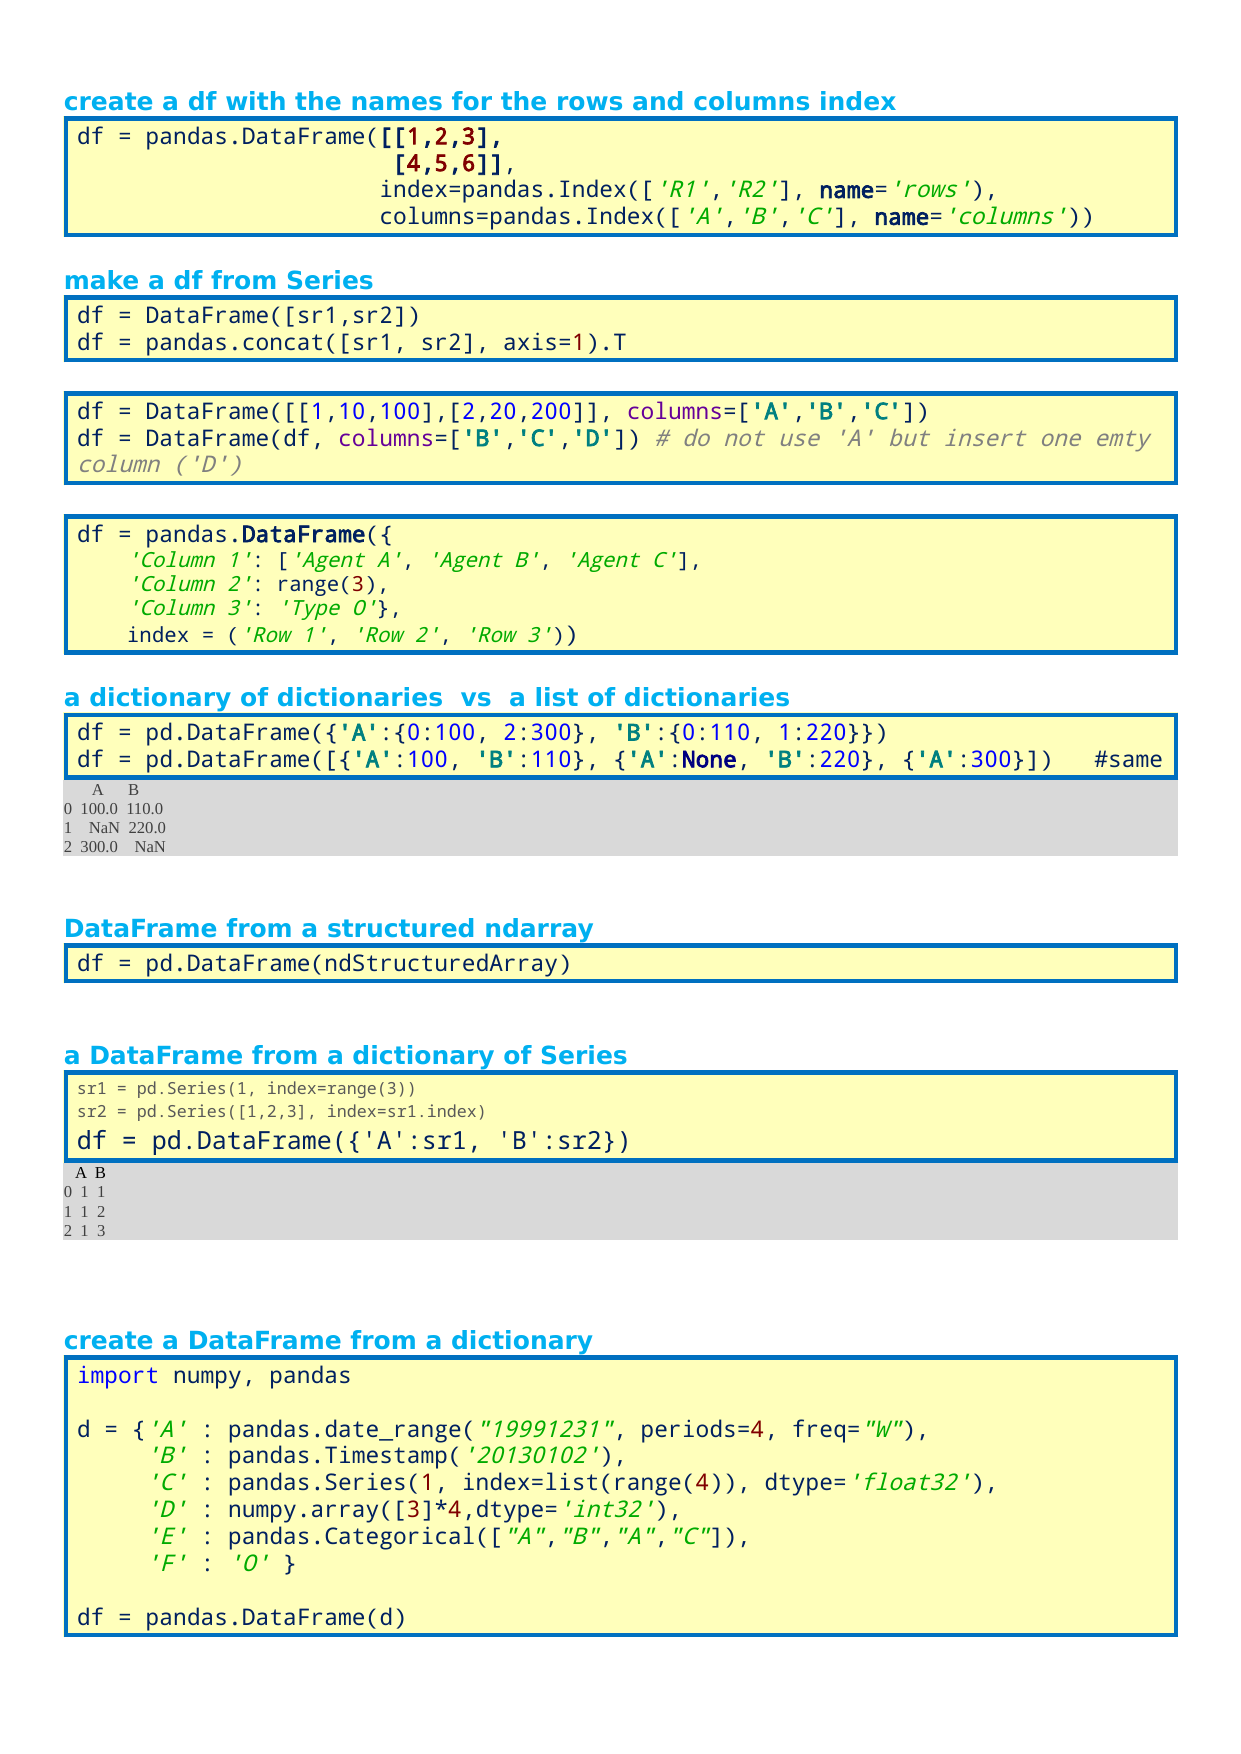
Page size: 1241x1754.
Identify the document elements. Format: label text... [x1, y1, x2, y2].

text 'B' : pandas.Timestamp('20130102'), [68, 1436, 1174, 1463]
text d = {'A' : pandas.date_range("19991231", periods=4, freq="W"), [68, 1409, 1174, 1436]
text 1 NaN 220.0 [63, 818, 1178, 837]
text df = pandas.DataFrame({ [68, 519, 1174, 541]
text 'Column 1': ['Agent A', 'Agent B', 'Agent C'], [68, 541, 1174, 565]
text [4,5,6]], [68, 143, 1174, 170]
text df = DataFrame([sr1,sr2]) [68, 300, 1174, 322]
title a dictionary of dictionaries vs a list of dictionaries [63, 683, 1178, 712]
title create a df with the names for the rows and columns index [63, 87, 1178, 116]
text 'E' : pandas.Categorical(["A","B","A","C"]), [68, 1516, 1174, 1543]
text sr1 = pd.Series(1, index=range(3)) sr2 = pd.Series([1,2,3], index=sr1.index) df = pd.DataFrame({'A':sr1, 'B':sr2}) [68, 1075, 1174, 1158]
text 2 300.0 NaN [63, 837, 1178, 856]
text df = pandas.concat([sr1, sr2], axis=1).T [68, 322, 1174, 358]
text A B [63, 780, 1178, 799]
text import numpy, pandas [68, 1360, 1174, 1382]
text 'C' : pandas.Series(1, index=list(range(4)), dtype='float32'), [68, 1463, 1174, 1489]
text 'Column 2': range(3), [68, 565, 1174, 590]
text df = pandas.DataFrame([[1,2,3], [68, 121, 1174, 143]
text 'D' : numpy.array([3]*4,dtype='int32'), [68, 1489, 1174, 1516]
text columns=pandas.Index(['A','B','C'], name='columns')) [68, 197, 1174, 233]
title make a df from Series [63, 266, 1178, 295]
text df = pd.DataFrame({'A':{0:100, 2:300}, 'B':{0:110, 1:220}}) df = pd.DataFrame([{'A':100, 'B':110}, {'A':None, 'B':220}, {'A':300}]) #same [68, 717, 1174, 775]
text A B 0 1 1 1 1 2 2 1 3 [63, 1163, 1178, 1240]
text index = ('Row 1', 'Row 2', 'Row 3')) [68, 614, 1174, 650]
text df = pandas.DataFrame(d) [68, 1597, 1174, 1633]
text df = pd.DataFrame(ndStructuredArray) [68, 948, 1174, 979]
text 'F' : 'O' } [68, 1543, 1174, 1570]
text 'Column 3': 'Type O'}, [68, 590, 1174, 614]
title DataFrame from a structured ndarray [63, 914, 1178, 943]
text 0 100.0 110.0 [63, 799, 1178, 818]
title create a DataFrame from a dictionary [63, 1326, 1178, 1355]
title a DataFrame from a dictionary of Series [63, 1041, 1178, 1070]
text df = DataFrame([[1,10,100],[2,20,200]], columns=['A','B','C']) df = DataFrame(df, columns=['B','C','D']) # do not use 'A' but insert one emty column ('D') [68, 396, 1174, 481]
text index=pandas.Index(['R1','R2'], name='rows'), [68, 170, 1174, 197]
